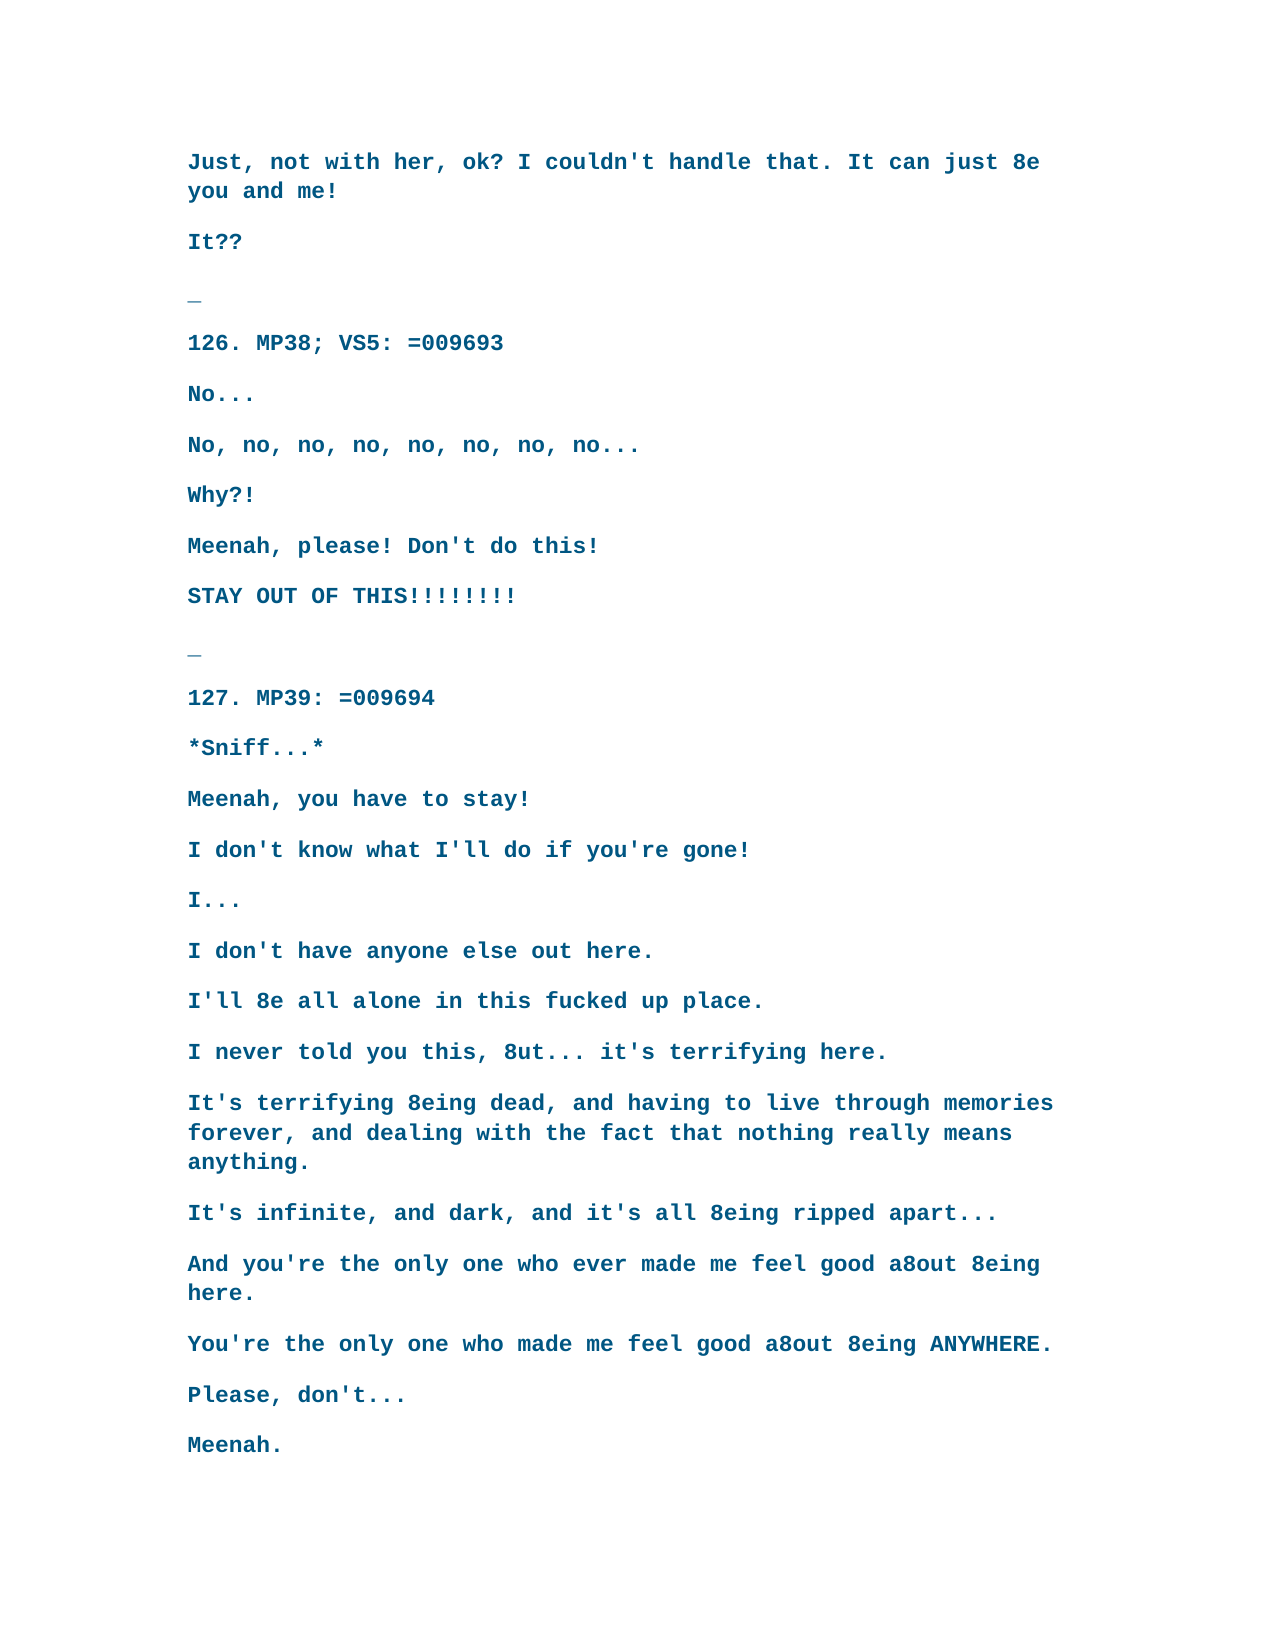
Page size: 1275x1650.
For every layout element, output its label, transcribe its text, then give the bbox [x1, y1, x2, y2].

text I don't have anyone else out here. [187, 939, 1087, 965]
text I never told you this, 8ut... it's terrifying here. [187, 1040, 1087, 1066]
text 126. MP38; VS5: =009693 [187, 332, 1087, 358]
text No, no, no, no, no, no, no, no... [187, 433, 1087, 459]
text Please, don't... [187, 1383, 1087, 1409]
text And you're the only one who ever made me feel good a8out 8eing here. [187, 1252, 1087, 1308]
text _ [187, 281, 1087, 307]
text Meenah, you have to stay! [187, 787, 1087, 813]
text Meenah, please! Don't do this! [187, 534, 1087, 560]
text It's terrifying 8eing dead, and having to live through memories forever, and dealing with the fact that nothing really means anything. [187, 1091, 1087, 1177]
text _ [187, 635, 1087, 661]
text I... [187, 888, 1087, 914]
text Just, not with her, ok? I couldn't handle that. It can just 8e you and me! [187, 150, 1087, 206]
text It?? [187, 230, 1087, 256]
text It's infinite, and dark, and it's all 8eing ripped apart... [187, 1201, 1087, 1227]
text I'll 8e all alone in this fucked up place. [187, 990, 1087, 1016]
text Meenah. [187, 1433, 1087, 1459]
text 127. MP39: =009694 [187, 686, 1087, 712]
text STAY OUT OF THIS!!!!!!!! [187, 585, 1087, 611]
text You're the only one who made me feel good a8out 8eing ANYWHERE. [187, 1332, 1087, 1358]
text No... [187, 382, 1087, 408]
text *Sniff...* [187, 737, 1087, 763]
text Why?! [187, 483, 1087, 509]
text I don't know what I'll do if you're gone! [187, 838, 1087, 864]
